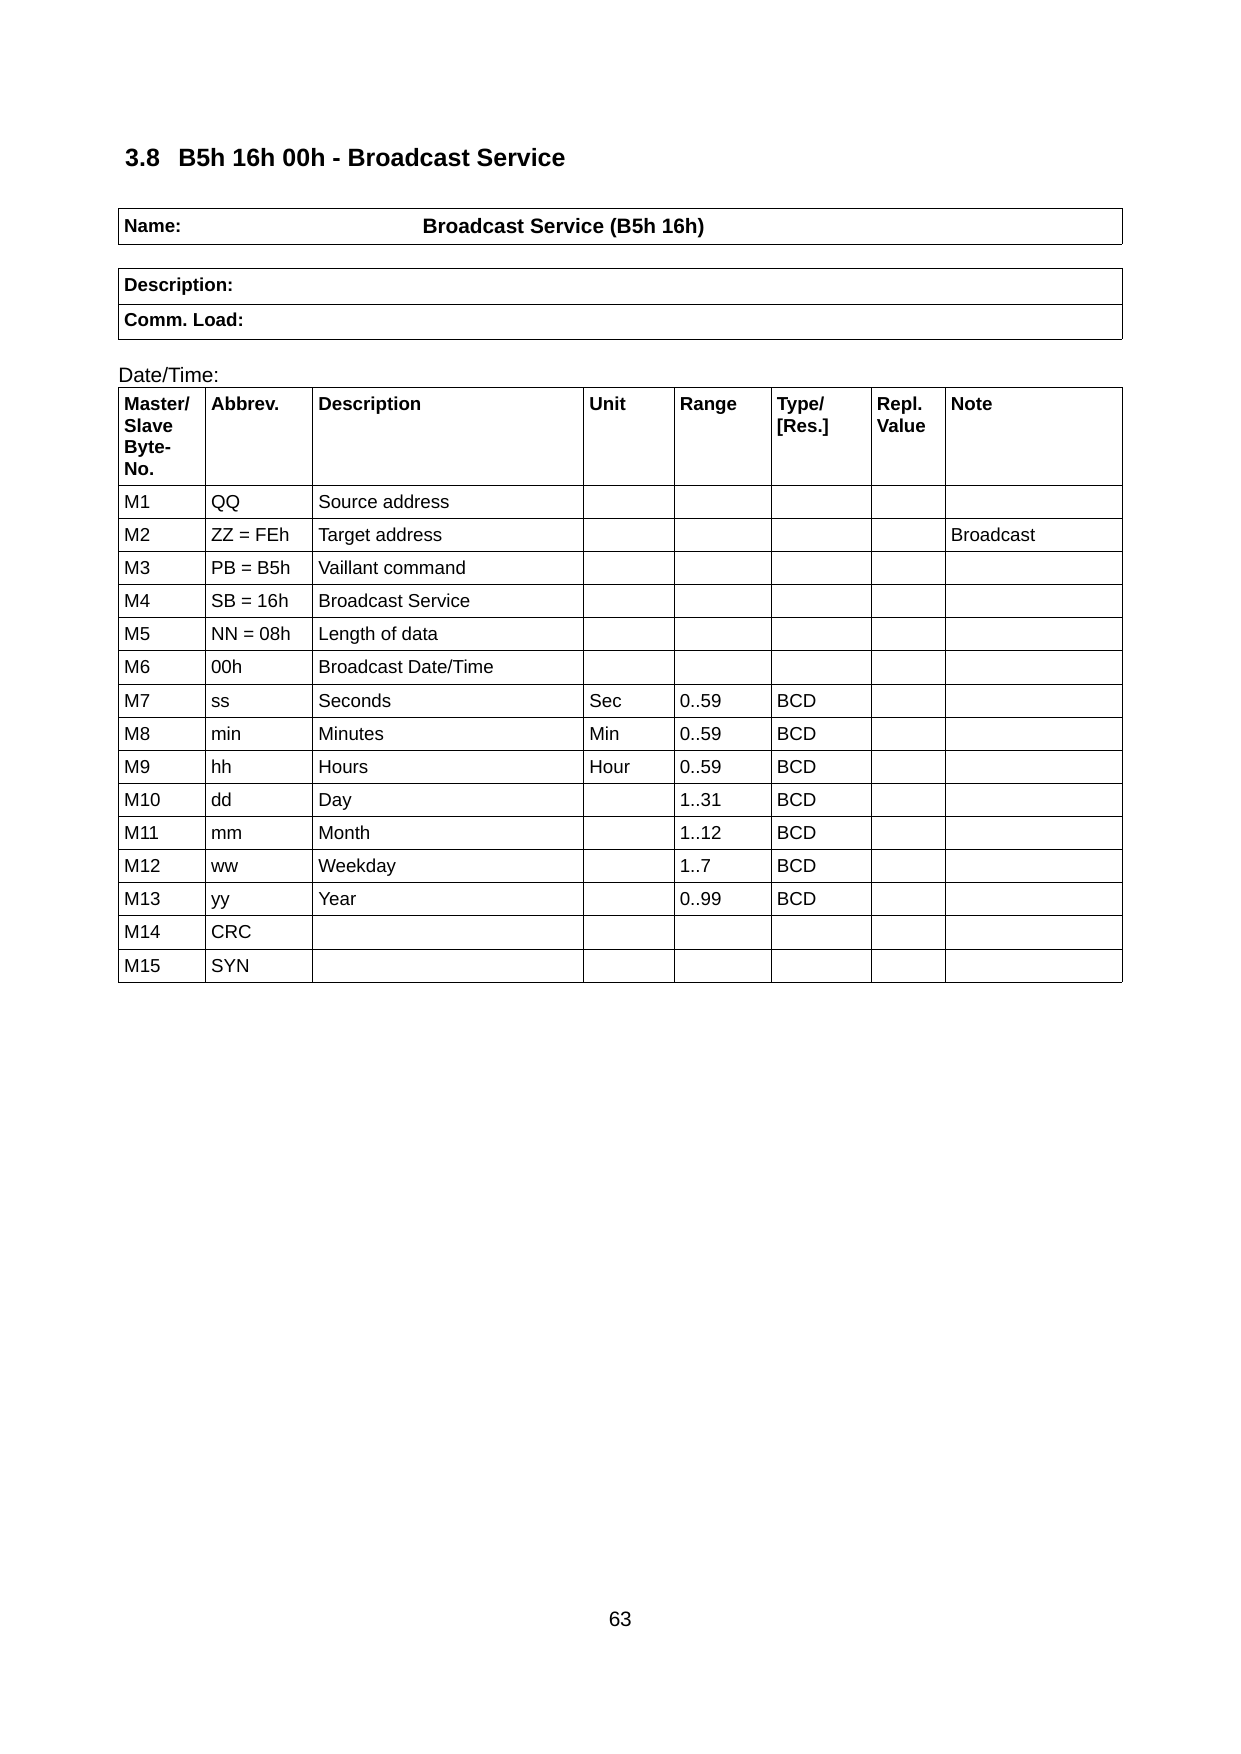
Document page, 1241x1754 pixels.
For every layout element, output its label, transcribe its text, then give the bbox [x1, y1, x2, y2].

table_cell [313, 950, 583, 982]
table_cell [872, 883, 945, 915]
table_cell [946, 585, 1122, 617]
table_cell [675, 916, 771, 948]
table_header Name: [119, 209, 416, 244]
text Date/Time: [118, 363, 1122, 387]
table_cell [772, 486, 871, 518]
table_cell yy [206, 883, 312, 915]
table_cell ss [206, 685, 312, 717]
table_cell [872, 916, 945, 948]
table_cell [872, 552, 945, 584]
table_cell [675, 618, 771, 650]
table_cell CRC [206, 916, 312, 948]
table_cell M2 [119, 519, 205, 551]
table_cell [584, 883, 674, 915]
table_cell SB = 16h [206, 585, 312, 617]
table_header Unit [584, 388, 674, 485]
table_cell ZZ = FEh [206, 519, 312, 551]
table_cell [946, 651, 1122, 683]
table_cell M11 [119, 817, 205, 849]
table_cell PB = B5h [206, 552, 312, 584]
table_cell Broadcast Service [313, 585, 583, 617]
table_cell Sec [584, 685, 674, 717]
table_cell BCD [772, 751, 871, 783]
table_cell Source address [313, 486, 583, 518]
table_cell Target address [313, 519, 583, 551]
table_cell 1..12 [675, 817, 771, 849]
table_cell [675, 552, 771, 584]
table_cell 1..31 [675, 784, 771, 816]
table_cell M12 [119, 850, 205, 882]
table_cell [872, 519, 945, 551]
table_cell M1 [119, 486, 205, 518]
table_cell [946, 718, 1122, 750]
table_cell 0..59 [675, 685, 771, 717]
table_cell [584, 817, 674, 849]
table_cell Seconds [313, 685, 583, 717]
table_cell Hours [313, 751, 583, 783]
table_header Type/ [Res.] [772, 388, 871, 485]
table_cell 1..7 [675, 850, 771, 882]
table_cell ww [206, 850, 312, 882]
table_cell M5 [119, 618, 205, 650]
table_cell M3 [119, 552, 205, 584]
table_cell Month [313, 817, 583, 849]
table_cell Minutes [313, 718, 583, 750]
table_cell [675, 519, 771, 551]
table_cell M6 [119, 651, 205, 683]
table_header [416, 269, 1122, 303]
table_cell BCD [772, 817, 871, 849]
table_cell [872, 718, 945, 750]
table_cell 0..99 [675, 883, 771, 915]
table_cell [772, 519, 871, 551]
table_cell [675, 585, 771, 617]
table_cell 0..59 [675, 718, 771, 750]
table_header Abbrev. [206, 388, 312, 485]
table_cell M4 [119, 585, 205, 617]
table_cell M7 [119, 685, 205, 717]
table_cell [946, 883, 1122, 915]
table_cell hh [206, 751, 312, 783]
table_cell BCD [772, 784, 871, 816]
table_cell [946, 850, 1122, 882]
table_cell Vaillant command [313, 552, 583, 584]
table_header Master/ Slave Byte-No. [119, 388, 205, 485]
table_cell [872, 817, 945, 849]
table_cell [946, 751, 1122, 783]
table_cell 0..59 [675, 751, 771, 783]
table_cell 00h [206, 651, 312, 683]
table_cell [772, 618, 871, 650]
table_cell [416, 305, 1122, 339]
table_cell [584, 850, 674, 882]
table_cell M14 [119, 916, 205, 948]
table_cell [872, 618, 945, 650]
table_cell BCD [772, 883, 871, 915]
table_header Description: [119, 269, 416, 303]
table_cell [772, 950, 871, 982]
table_cell [584, 618, 674, 650]
table_cell Day [313, 784, 583, 816]
table_header Description [313, 388, 583, 485]
table_cell [872, 685, 945, 717]
table_cell [872, 651, 945, 683]
table_cell [772, 651, 871, 683]
table_cell Comm. Load: [119, 305, 416, 339]
table_cell BCD [772, 850, 871, 882]
table_cell [584, 519, 674, 551]
table_cell [946, 552, 1122, 584]
table_header Note [946, 388, 1122, 485]
table_cell [946, 486, 1122, 518]
table_cell BCD [772, 685, 871, 717]
table_cell [584, 651, 674, 683]
table_cell [584, 585, 674, 617]
table_cell Length of data [313, 618, 583, 650]
table_header Broadcast Service (B5h 16h) [416, 209, 1122, 244]
table_cell Broadcast [946, 519, 1122, 551]
table_cell Broadcast Date/Time [313, 651, 583, 683]
table_cell [772, 552, 871, 584]
table_cell [584, 950, 674, 982]
table_cell [772, 916, 871, 948]
table_cell [872, 486, 945, 518]
table_cell M10 [119, 784, 205, 816]
table_cell min [206, 718, 312, 750]
table_header Repl. Value [872, 388, 945, 485]
table_cell [946, 618, 1122, 650]
table_cell mm [206, 817, 312, 849]
table_cell Hour [584, 751, 674, 783]
table_cell [675, 651, 771, 683]
table_cell [313, 916, 583, 948]
table_cell M15 [119, 950, 205, 982]
subtitle B5h 16h 00h - Broadcast Service [118, 143, 1122, 172]
table_cell [946, 950, 1122, 982]
table_cell Year [313, 883, 583, 915]
table_cell [675, 950, 771, 982]
table_cell Weekday [313, 850, 583, 882]
table_cell SYN [206, 950, 312, 982]
table_cell [946, 784, 1122, 816]
table_cell dd [206, 784, 312, 816]
table_cell [584, 916, 674, 948]
table_cell M8 [119, 718, 205, 750]
table_cell [772, 585, 871, 617]
table_cell [872, 585, 945, 617]
table_cell [946, 817, 1122, 849]
table_cell M13 [119, 883, 205, 915]
table_cell [872, 850, 945, 882]
table_cell [584, 552, 674, 584]
table_cell [946, 916, 1122, 948]
table_cell [584, 486, 674, 518]
table_cell [675, 486, 771, 518]
table_cell [584, 784, 674, 816]
table_cell M9 [119, 751, 205, 783]
table_cell [946, 685, 1122, 717]
table_cell NN = 08h [206, 618, 312, 650]
table_cell Min [584, 718, 674, 750]
table_cell BCD [772, 718, 871, 750]
table_cell [872, 950, 945, 982]
table_cell QQ [206, 486, 312, 518]
table_cell [872, 751, 945, 783]
table_header Range [675, 388, 771, 485]
table_cell [872, 784, 945, 816]
